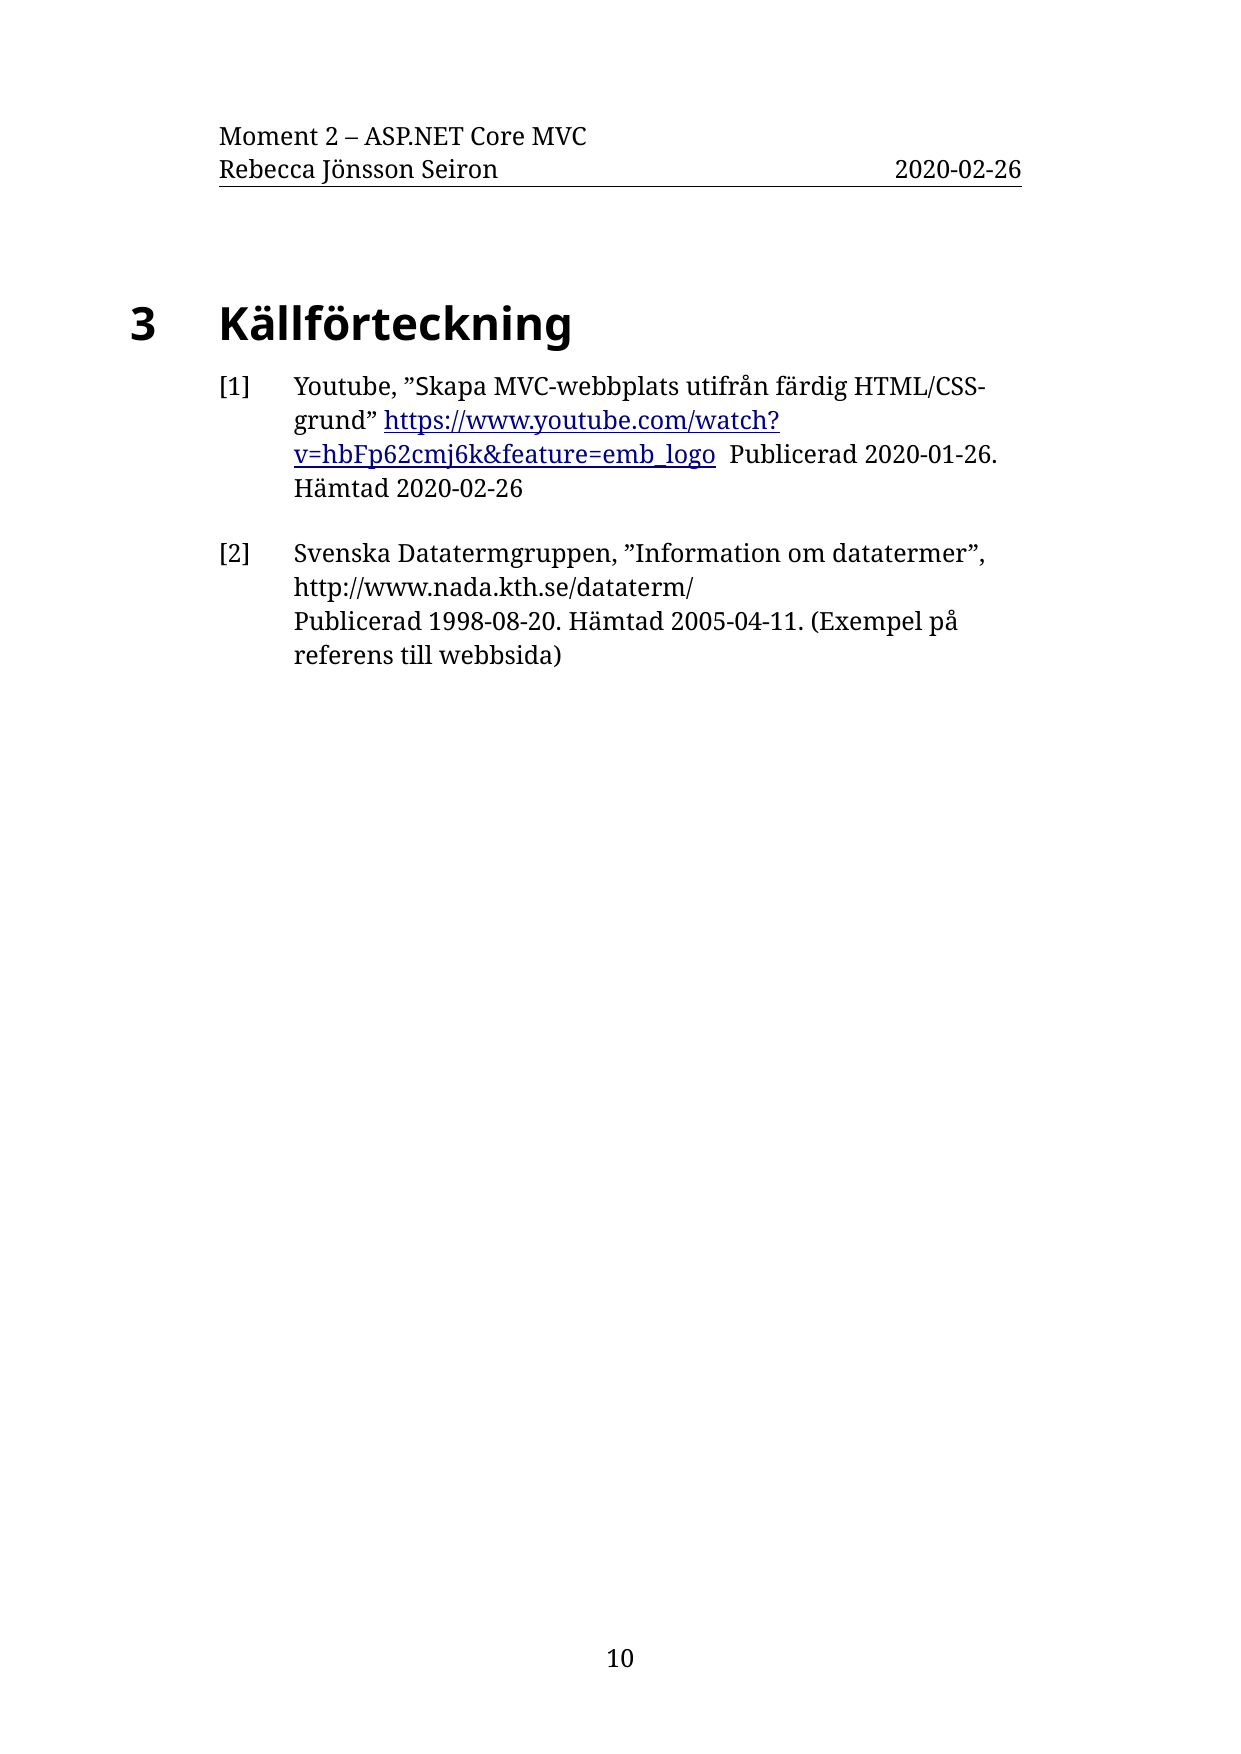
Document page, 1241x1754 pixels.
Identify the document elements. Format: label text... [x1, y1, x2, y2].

list Svenska Datatermgruppen, ”Information om datatermer”, http://www.nada.kth.se/dataterm/ Publicerad 1998-08-20. Hämtad 2005-04-11. (Exempel på referens till webbsida) [218, 536, 1022, 672]
list Youtube, ”Skapa MVC-webbplats utifrån färdig HTML/CSS-grund” https://www.youtube.com/watch?v=hbFp62cmj6k&feature=emb_logo Publicerad 2020-01-26. Hämtad 2020-02-26 [218, 369, 1022, 505]
subtitle Källförteckning [130, 291, 1022, 353]
